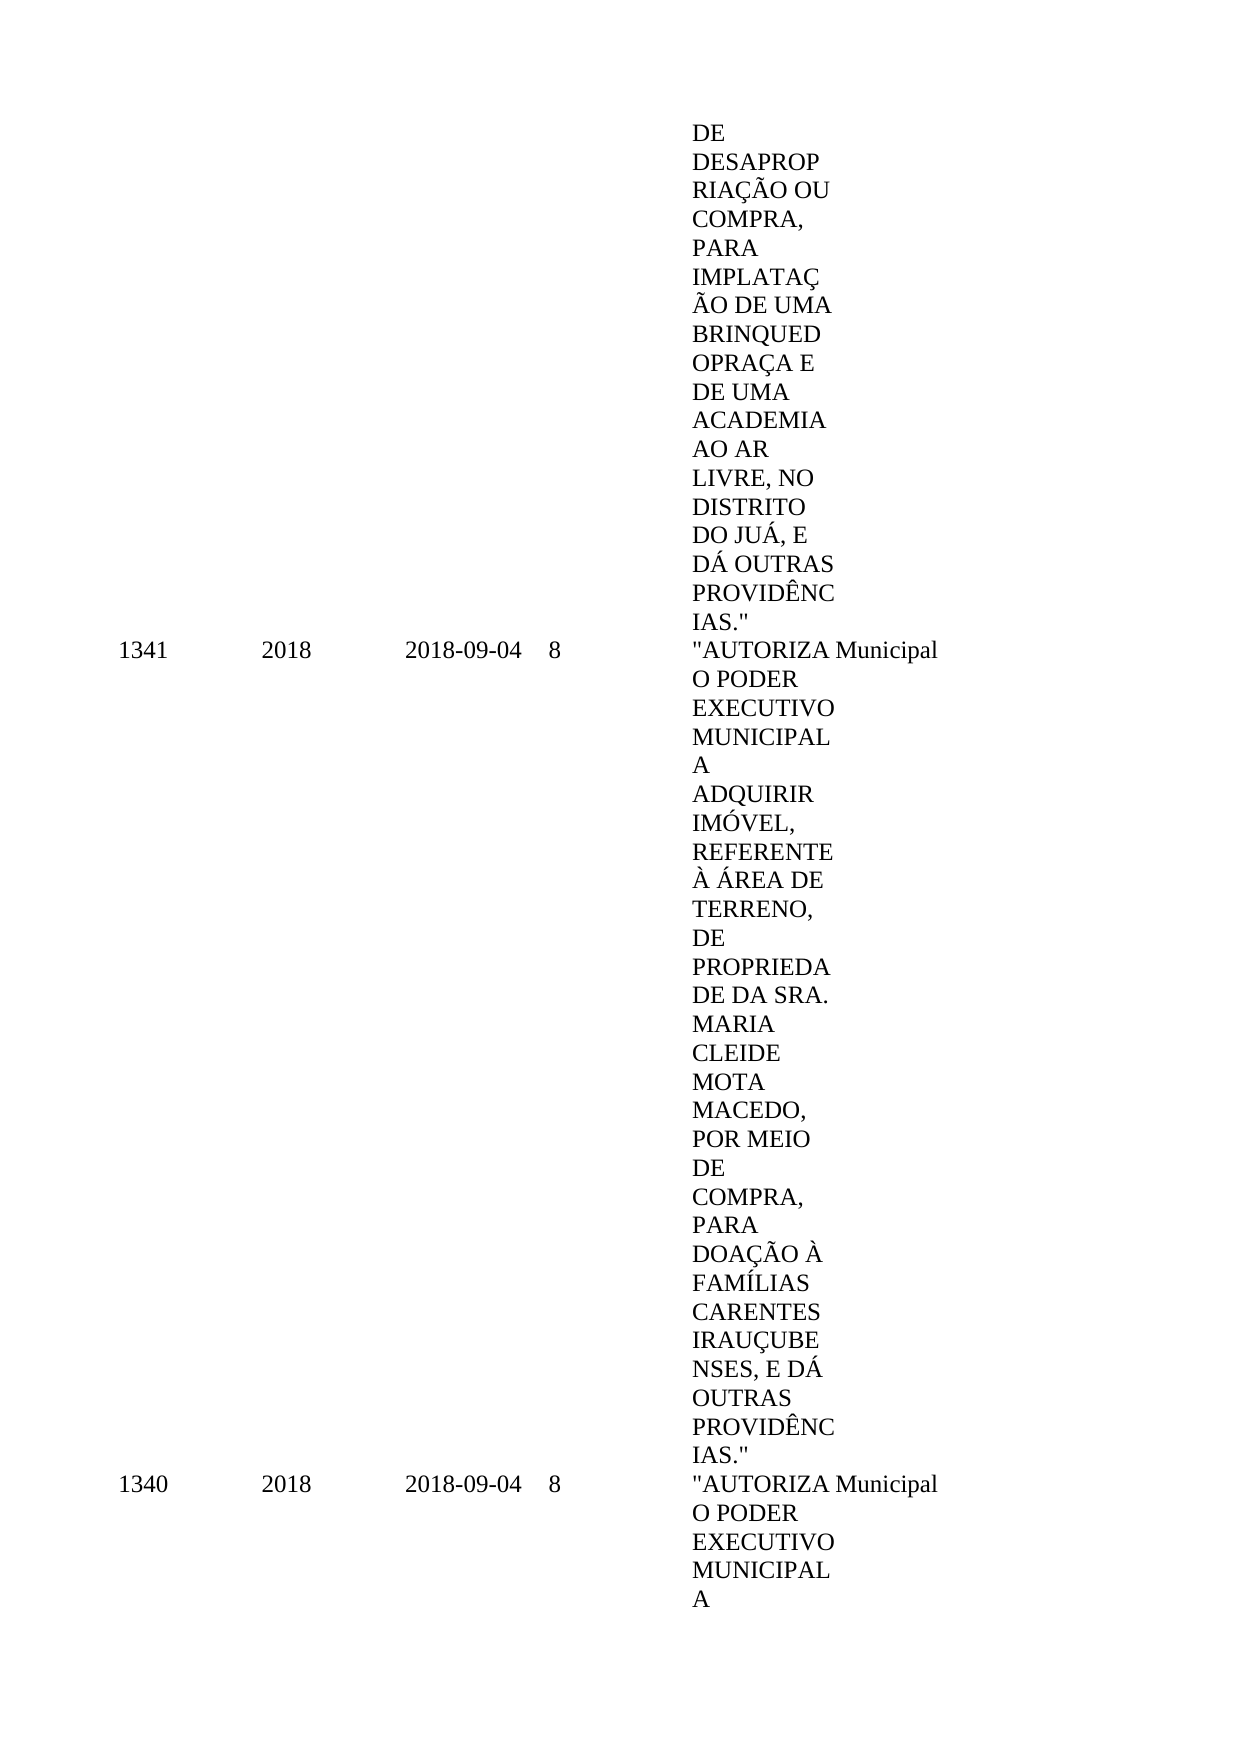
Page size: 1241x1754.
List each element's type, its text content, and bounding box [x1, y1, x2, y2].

table_cell [548, 118, 692, 636]
table_cell 2018-09-04 [405, 636, 548, 1469]
table_cell Municipal [835, 636, 979, 1469]
table_cell 2018-09-04 [405, 1469, 548, 1613]
table_cell [835, 118, 979, 636]
table_cell [118, 118, 261, 636]
table_cell "AUTORIZA O PODER EXECUTIVO MUNICIPAL A [692, 1469, 835, 1613]
table_cell Municipal [835, 1469, 979, 1613]
table_cell DE DESAPROPRIAÇÃO OU COMPRA, PARA IMPLATAÇÃO DE UMA BRINQUEDOPRAÇA E DE UMA ACADEMIA AO AR LIVRE, NO DISTRITO DO JUÁ, E DÁ OUTRAS PROVIDÊNCIAS." [692, 118, 835, 636]
table_cell [979, 1469, 1122, 1613]
table_cell "AUTORIZA O PODER EXECUTIVO MUNICIPAL A ADQUIRIR IMÓVEL, REFERENTE À ÁREA DE TERRENO, DE PROPRIEDADE DA SRA. MARIA CLEIDE MOTA MACEDO, POR MEIO DE COMPRA, PARA DOAÇÃO À FAMÍLIAS CARENTES IRAUÇUBENSES, E DÁ OUTRAS PROVIDÊNCIAS." [692, 636, 835, 1469]
table_cell 2018 [261, 1469, 405, 1613]
table_cell 8 [548, 636, 692, 1469]
table_cell 2018 [261, 636, 405, 1469]
table_cell [979, 636, 1122, 1469]
table_cell [979, 118, 1122, 636]
table_cell 8 [548, 1469, 692, 1613]
table_cell 1340 [118, 1469, 261, 1613]
table_cell [405, 118, 548, 636]
table_cell [261, 118, 405, 636]
table_cell 1341 [118, 636, 261, 1469]
